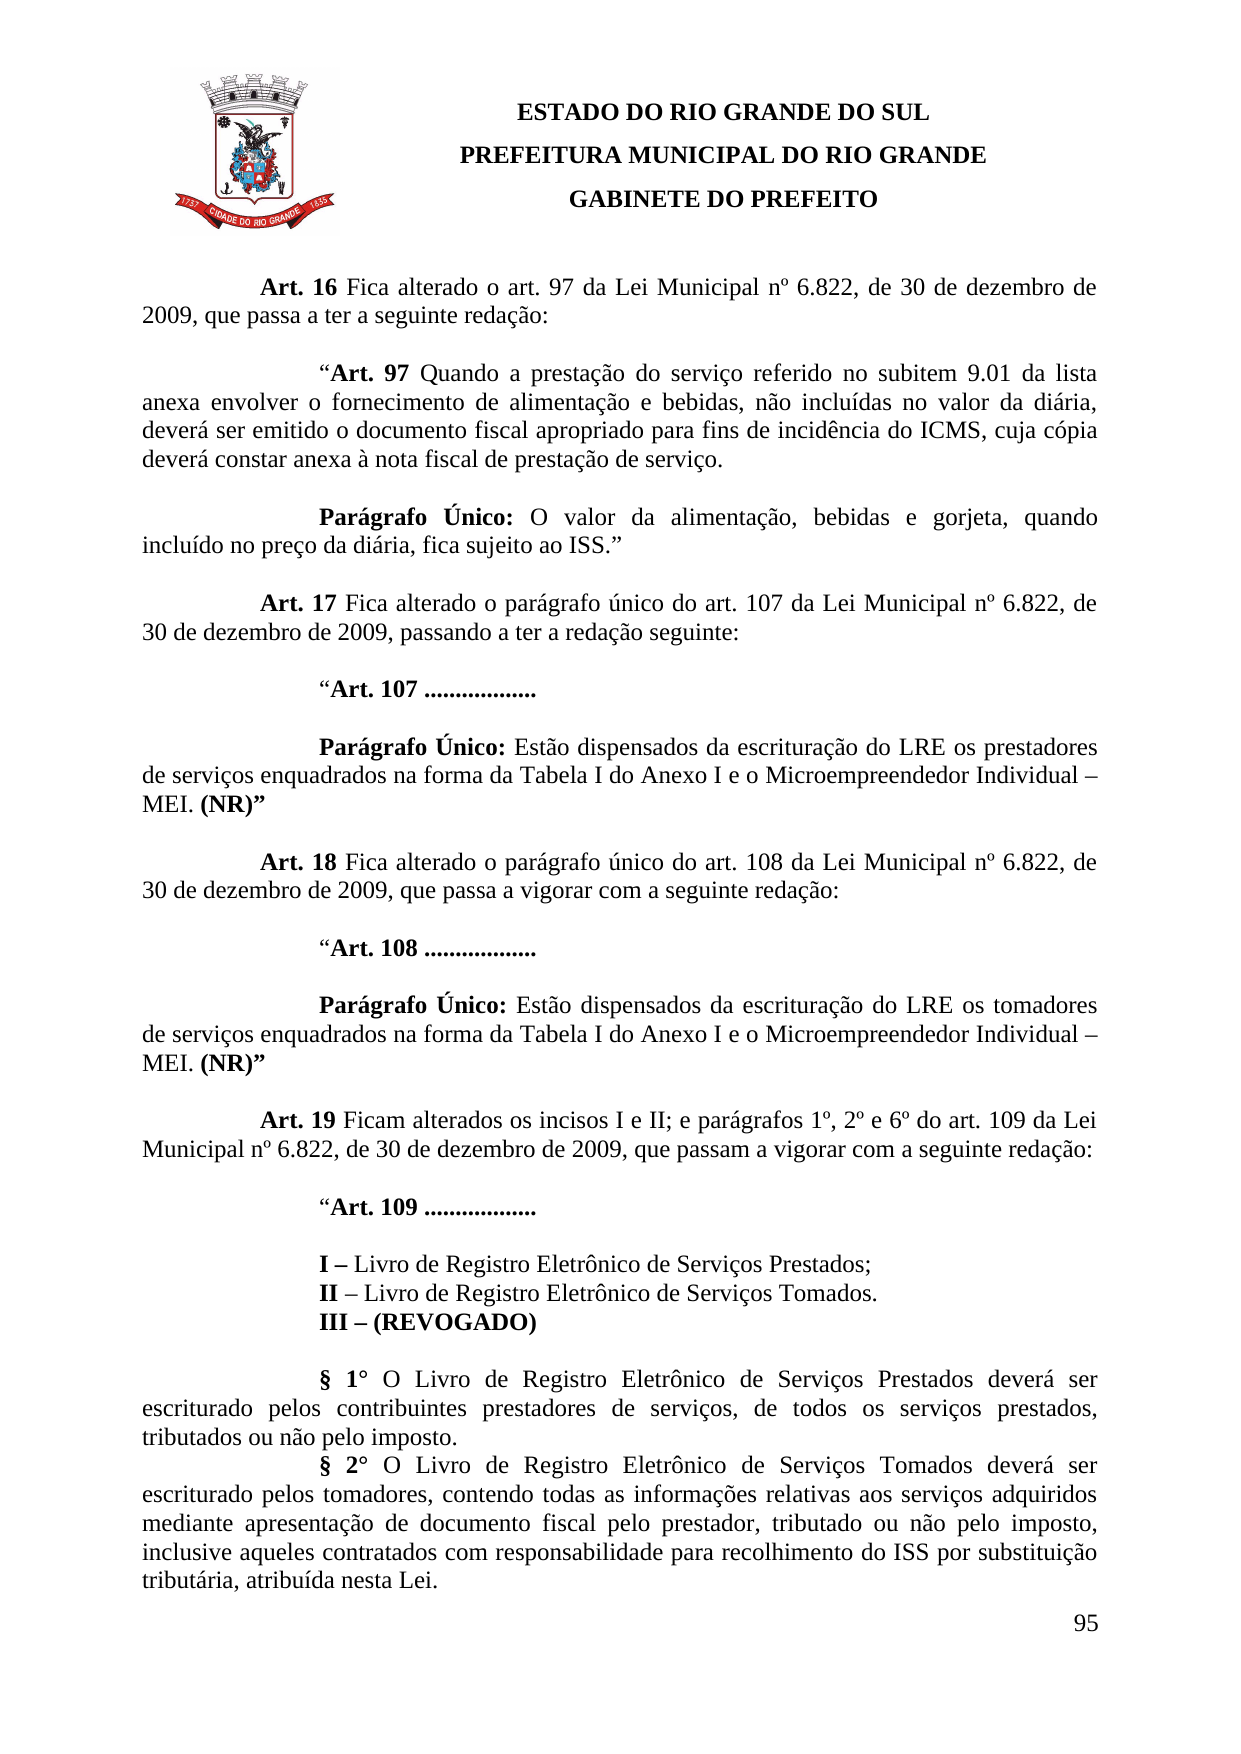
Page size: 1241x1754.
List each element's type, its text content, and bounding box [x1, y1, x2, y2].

text “Art. 107 .................. [142, 674, 1098, 703]
text § 1° O Livro de Registro Eletrônico de Serviços Prestados deverá ser escriturado pelos contribuintes prestadores de serviços, de todos os serviços prestados, tributados ou não pelo imposto. [142, 1364, 1098, 1450]
text “Art. 108 .................. [142, 933, 1098, 962]
text Art. 17 Fica alterado o parágrafo único do art. 107 da Lei Municipal nº 6.822, de 30 de dezembro de 2009, passando a ter a redação seguinte: [142, 588, 1098, 645]
text Parágrafo Único: Estão dispensados da escrituração do LRE os prestadores de serviços enquadrados na forma da Tabela I do Anexo I e o Microempreendedor Individual – MEI. (NR)” [142, 732, 1098, 818]
text II – Livro de Registro Eletrônico de Serviços Tomados. [142, 1278, 1098, 1307]
text “Art. 109 .................. [142, 1192, 1098, 1220]
text Parágrafo Único: O valor da alimentação, bebidas e gorjeta, quando incluído no preço da diária, fica sujeito ao ISS.” [142, 502, 1098, 559]
text “Art. 97 Quando a prestação do serviço referido no subitem 9.01 da lista anexa envolver o fornecimento de alimentação e bebidas, não incluídas no valor da diária, deverá ser emitido o documento fiscal apropriado para fins de incidência do ICMS, cuja cópia deverá constar anexa à nota fiscal de prestação de serviço. [142, 358, 1098, 473]
text Parágrafo Único: Estão dispensados da escrituração do LRE os tomadores de serviços enquadrados na forma da Tabela I do Anexo I e o Microempreendedor Individual – MEI. (NR)” [142, 990, 1098, 1077]
text Art. 18 Fica alterado o parágrafo único do art. 108 da Lei Municipal nº 6.822, de 30 de dezembro de 2009, que passa a vigorar com a seguinte redação: [142, 847, 1098, 904]
text Art. 19 Ficam alterados os incisos I e II; e parágrafos 1º, 2º e 6º do art. 109 da Lei Municipal nº 6.822, de 30 de dezembro de 2009, que passam a vigorar com a seguinte redação: [142, 1105, 1098, 1163]
picture [169, 67, 340, 236]
text III – (REVOGADO) [142, 1307, 1098, 1335]
text Art. 16 Fica alterado o art. 97 da Lei Municipal nº 6.822, de 30 de dezembro de 2009, que passa a ter a seguinte redação: [142, 272, 1098, 329]
text I – Livro de Registro Eletrônico de Serviços Prestados; [142, 1249, 1098, 1278]
text § 2° O Livro de Registro Eletrônico de Serviços Tomados deverá ser escriturado pelos tomadores, contendo todas as informações relativas aos serviços adquiridos mediante apresentação de documento fiscal pelo prestador, tributado ou não pelo imposto, inclusive aqueles contratados com responsabilidade para recolhimento do ISS por substituição tributária, atribuída nesta Lei. [142, 1450, 1098, 1594]
